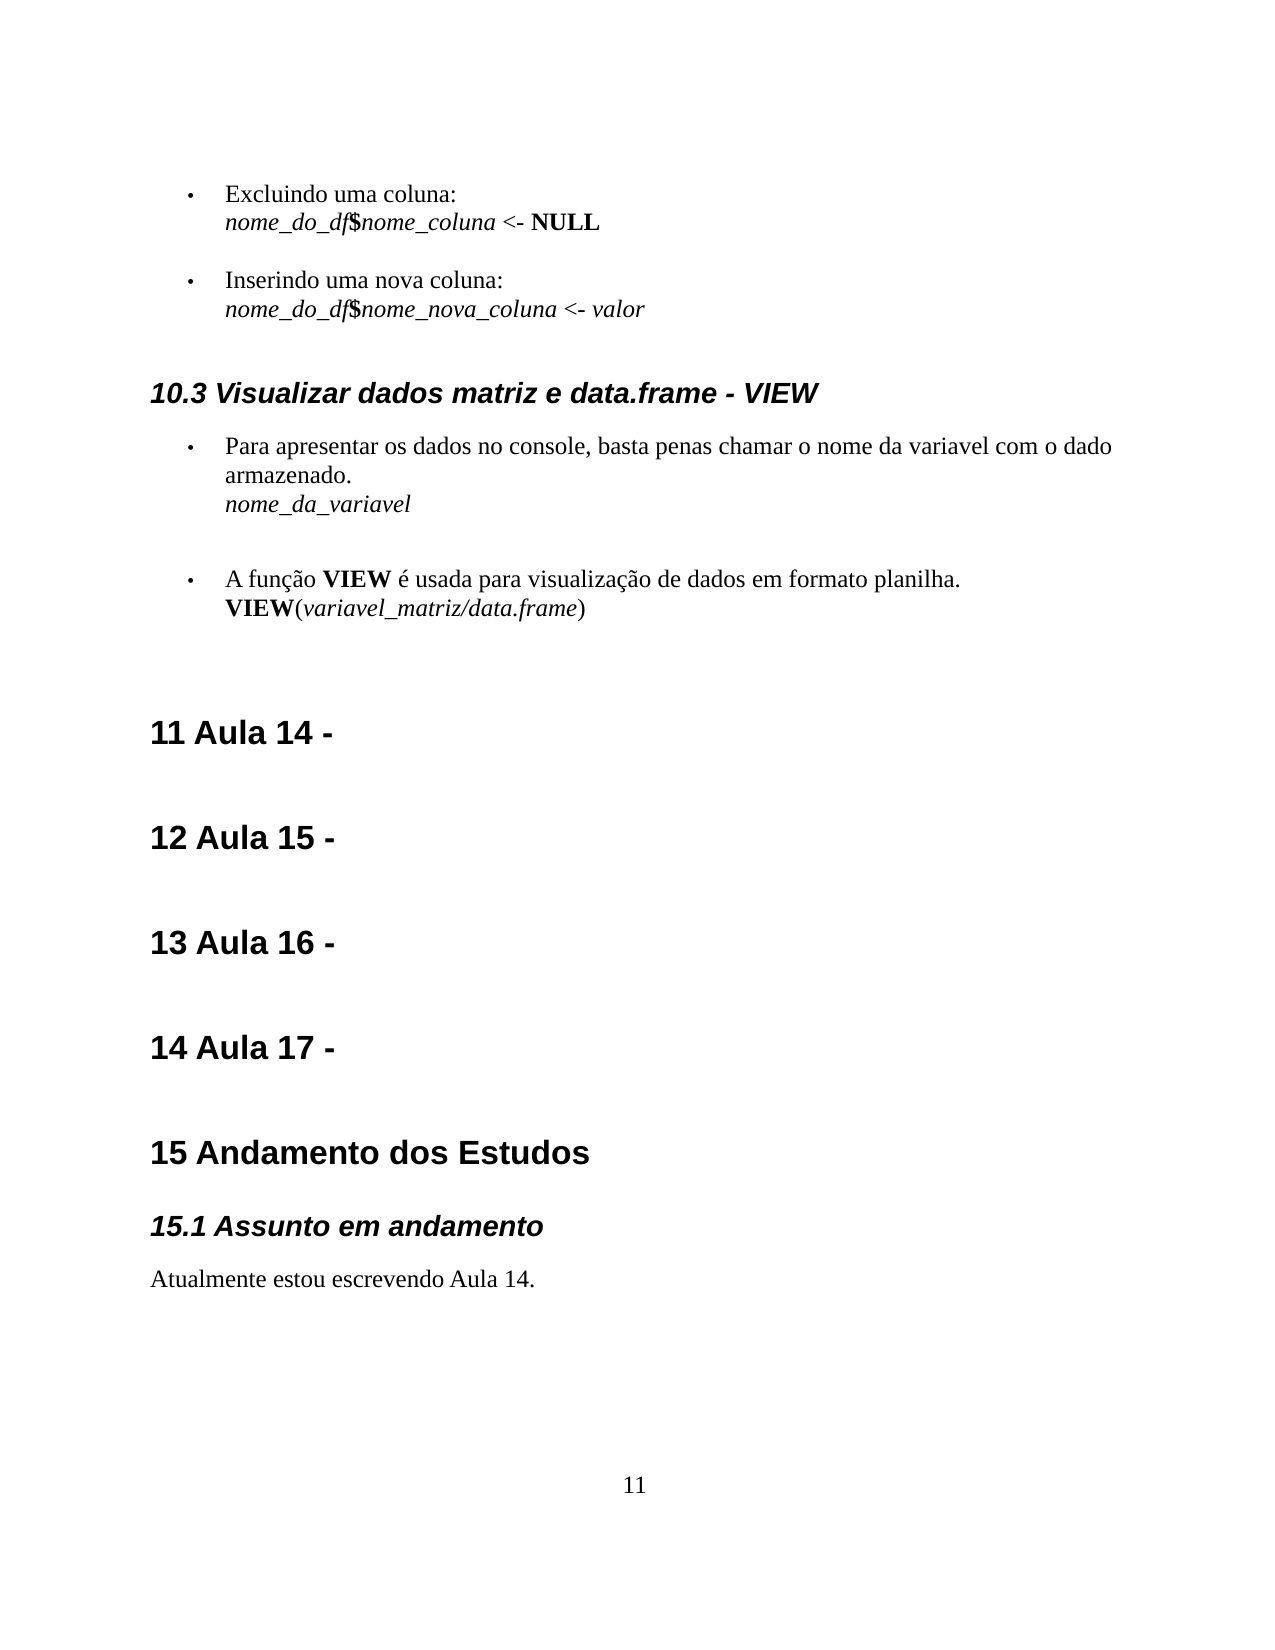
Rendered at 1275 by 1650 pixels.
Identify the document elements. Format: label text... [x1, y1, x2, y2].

subtitle 15.1 Assunto em andamento [150, 1209, 1125, 1242]
list [225, 150, 1125, 179]
subtitle 12 Aula 15 - [150, 818, 1125, 857]
list A função VIEW é usada para visualização de dados em formato planilha. VIEW(variavel_matriz/data.frame) [187, 564, 1125, 650]
list Para apresentar os dados no console, basta penas chamar o nome da variavel com o dado armazenado. nome_da_variavel [187, 431, 1125, 546]
subtitle 14 Aula 17 - [150, 1028, 1125, 1066]
text Atualmente estou escrevendo Aula 14. [150, 1264, 1125, 1321]
subtitle 10.3 Visualizar dados matriz e data.frame - VIEW [150, 376, 1125, 410]
subtitle 15 Andamento dos Estudos [150, 1133, 1125, 1171]
list Inserindo uma nova coluna: nome_do_df$nome_nova_coluna <- valor [187, 265, 1125, 351]
list Excluindo uma coluna: nome_do_df$nome_coluna <- NULL [187, 179, 1125, 265]
subtitle 13 Aula 16 - [150, 923, 1125, 962]
subtitle 11 Aula 14 - [150, 713, 1125, 752]
